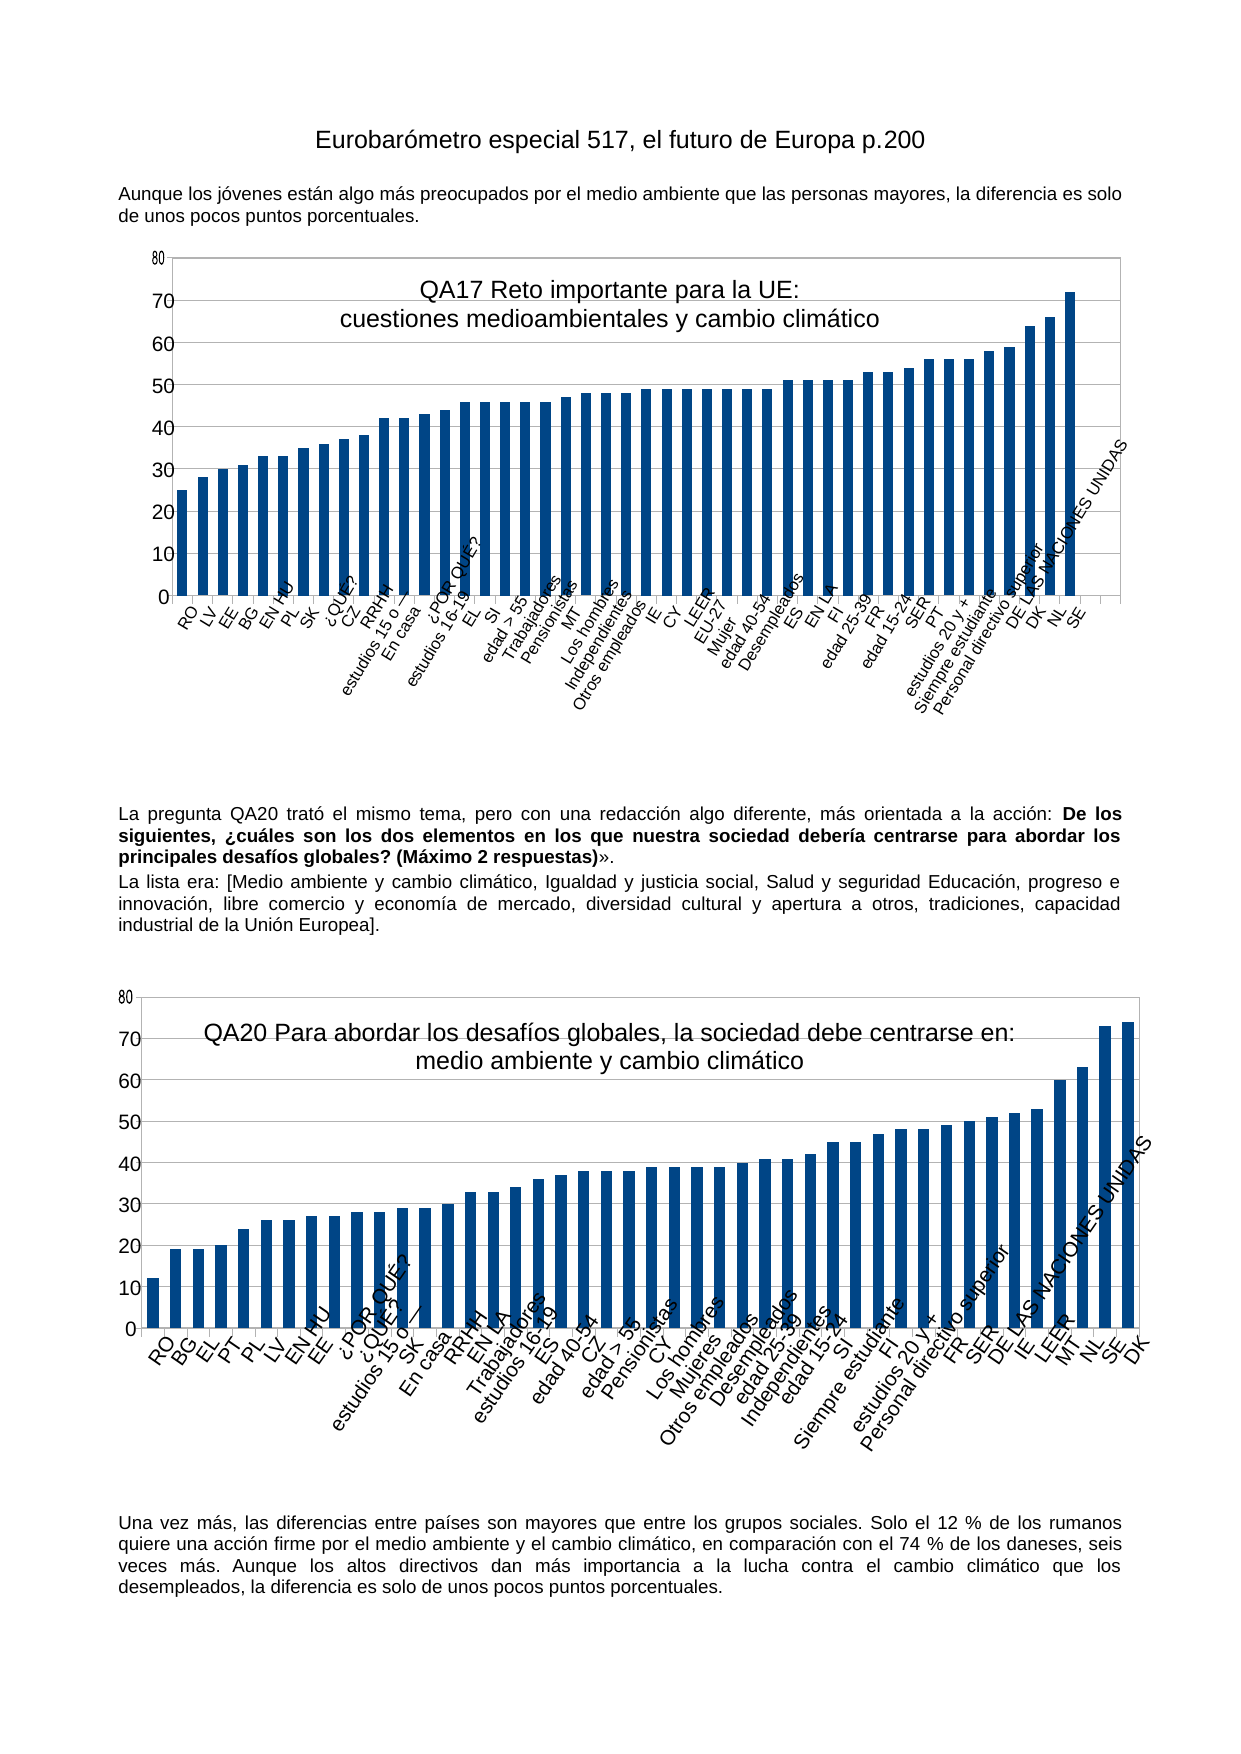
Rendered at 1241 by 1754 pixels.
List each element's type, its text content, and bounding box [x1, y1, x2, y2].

text Una vez más, las diferencias entre países son mayores que entre los grupos sociales. Solo el 12 % de los rumanos quiere una acción firme por el medio ambiente y el cambio climático, en comparación con el 74 % de los daneses, seis veces más. Aunque los altos directivos dan más importancia a la lucha contra el cambio climático que los desempleados, la diferencia es solo de unos pocos puntos porcentuales. [118, 1512, 1122, 1598]
text La lista era: [Medio ambiente y cambio climático, Igualdad y justicia social, Salud y seguridad Educación, progreso e innovación, libre comercio y economía de mercado, diversidad cultural y apertura a otros, tradiciones, capacidad industrial de la Unión Europea]. [118, 871, 1122, 936]
text Aunque los jóvenes están algo más preocupados por el medio ambiente que las personas mayores, la diferencia es solo de unos pocos puntos porcentuales. [118, 183, 1122, 226]
text La pregunta QA20 trató el mismo tema, pero con una redacción algo diferente, más orientada a la acción: De los siguientes, ¿cuáles son los dos elementos en los que nuestra sociedad debería centrarse para abordar los principales desafíos globales? (Máximo 2 respuestas)». [118, 803, 1122, 868]
